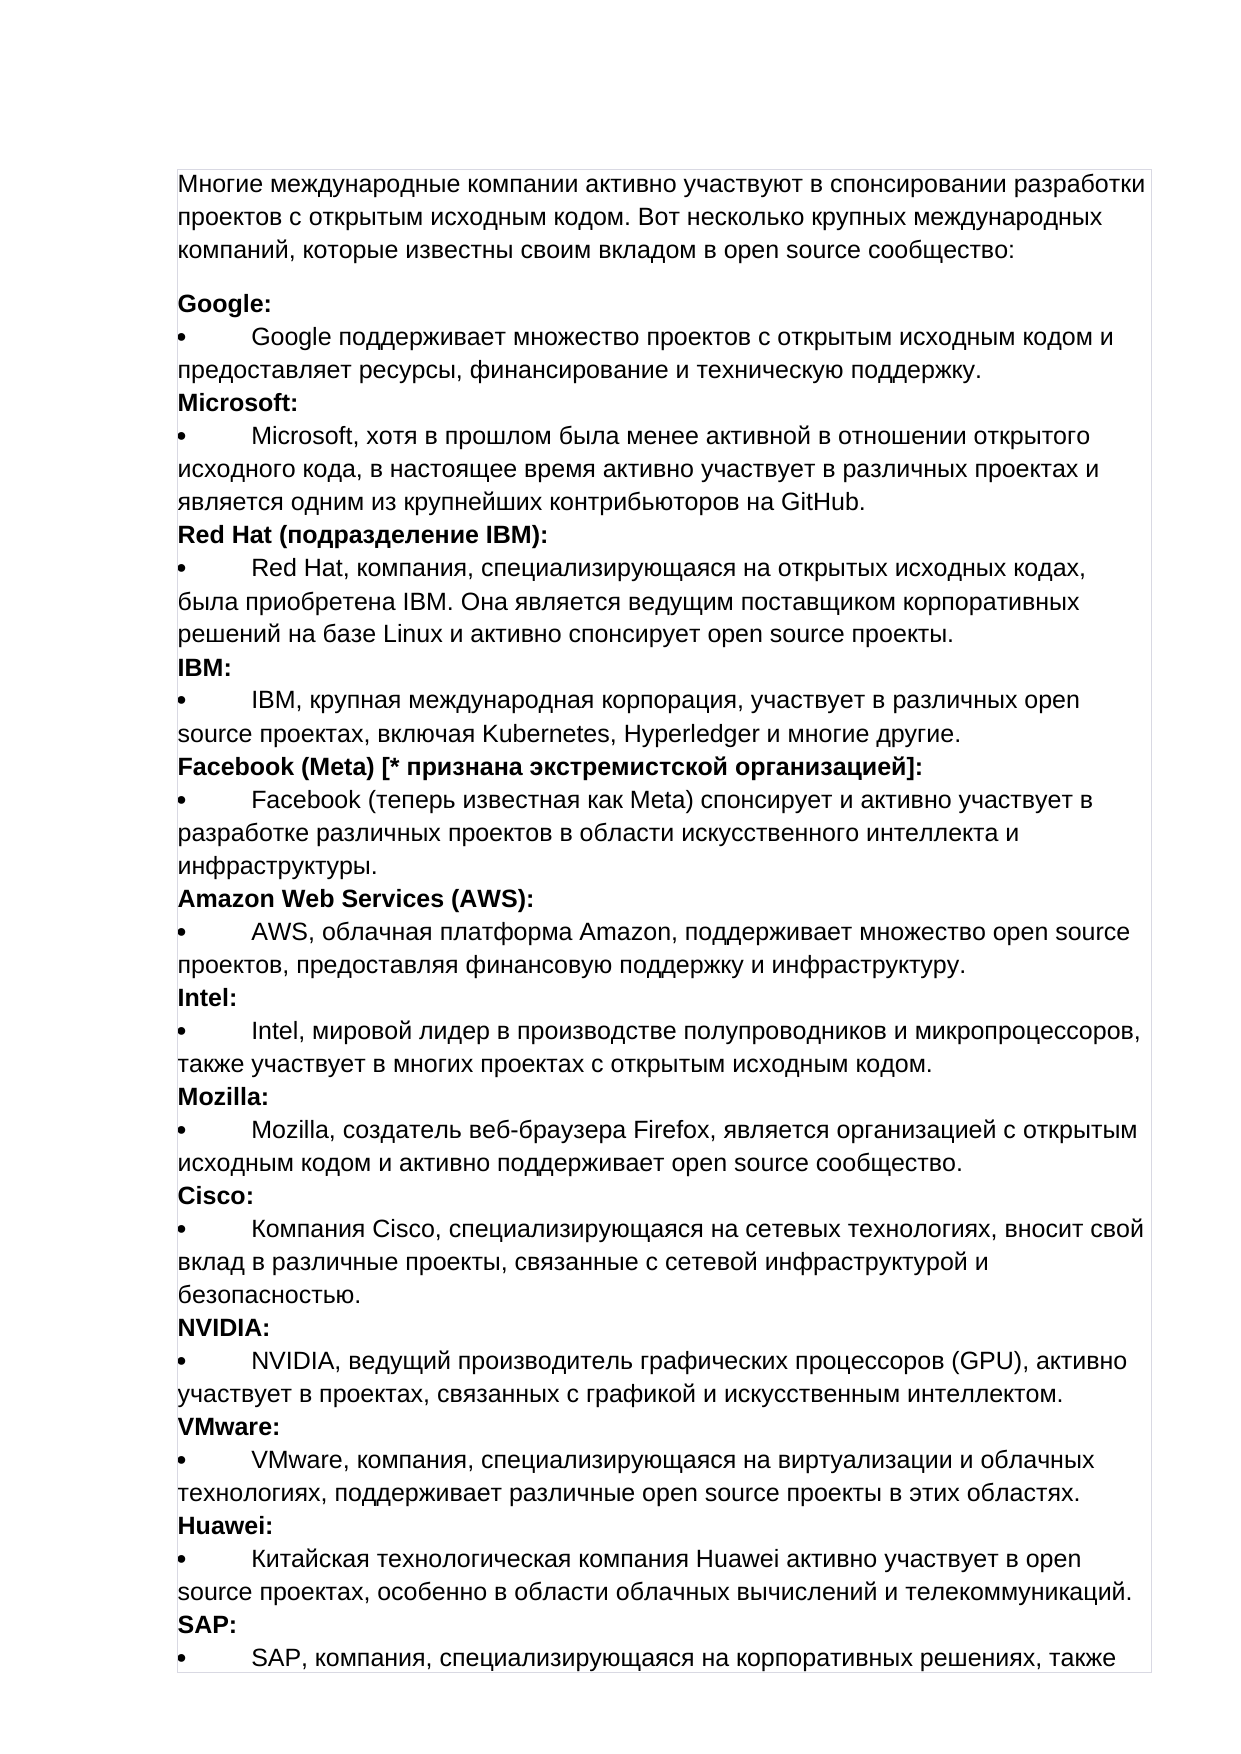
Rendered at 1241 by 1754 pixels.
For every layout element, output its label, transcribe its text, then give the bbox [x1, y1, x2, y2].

list VMware, компания, специализирующаяся на виртуализации и облачных технологиях, поддерживает различные open source проекты в этих областях. [178, 1445, 1151, 1507]
list AWS, облачная платформа Amazon, поддерживает множество open source проектов, предоставляя финансовую поддержку и инфраструктуру. [178, 916, 1151, 978]
list Mozilla, создатель веб-браузера Firefox, является организацией с открытым исходным кодом и активно поддерживает open source сообщество. [178, 1114, 1151, 1177]
text Cisco: [178, 1181, 1151, 1209]
list Intel, мировой лидер в производстве полупроводников и микропроцессоров, также участвует в многих проектах с открытым исходным кодом. [178, 1016, 1151, 1077]
text NVIDIA: [178, 1313, 1151, 1342]
text Huawei: [178, 1511, 1151, 1540]
text SAP: [178, 1610, 1151, 1639]
list Red Hat, компания, специализирующаяся на открытых исходных кодах, была приобретена IBM. Она является ведущим поставщиком корпоративных решений на базе Linux и активно спонсирует open source проекты. [178, 553, 1151, 648]
list Google поддерживает множество проектов с открытым исходным кодом и предоставляет ресурсы, финансирование и техническую поддержку. [178, 322, 1151, 384]
text Amazon Web Services (AWS): [178, 883, 1151, 912]
text Facebook (Meta) [* признана экстремистской организацией]: [178, 751, 1151, 780]
text Mozilla: [178, 1082, 1151, 1111]
list NVIDIA, ведущий производитель графических процессоров (GPU), активно участвует в проектах, связанных с графикой и искусственным интеллектом. [178, 1346, 1151, 1408]
text Intel: [178, 982, 1151, 1011]
text VMware: [178, 1412, 1151, 1441]
list Microsoft, хотя в прошлом была менее активной в отношении открытого исходного кода, в настоящее время активно участвует в различных проектах и является одним из крупнейших контрибьюторов на GitHub. [178, 421, 1151, 516]
text IBM: [178, 652, 1151, 681]
text Google: [178, 289, 1151, 318]
text Microsoft: [178, 388, 1151, 417]
text Red Hat (подразделение IBM): [178, 520, 1151, 549]
list IBM, крупная международная корпорация, участвует в различных open source проектах, включая Kubernetes, Hyperledger и многие другие. [178, 685, 1151, 747]
list Китайская технологическая компания Huawei активно участвует в open source проектах, особенно в области облачных вычислений и телекоммуникаций. [178, 1544, 1151, 1606]
text Многие международные компании активно участвуют в спонсировании разработки проектов с открытым исходным кодом. Вот несколько крупных международных компаний, которые известны своим вкладом в open source сообщество: [178, 170, 1151, 264]
list Компания Cisco, специализирующаяся на сетевых технологиях, вносит свой вклад в различные проекты, связанные с сетевой инфраструктурой и безопасностью. [178, 1214, 1151, 1309]
list SAP, компания, специализирующаяся на корпоративных решениях, также [178, 1643, 1151, 1672]
list Facebook (теперь известная как Meta) спонсирует и активно участвует в разработке различных проектов в области искусственного интеллекта и инфраструктуры. [178, 784, 1151, 879]
